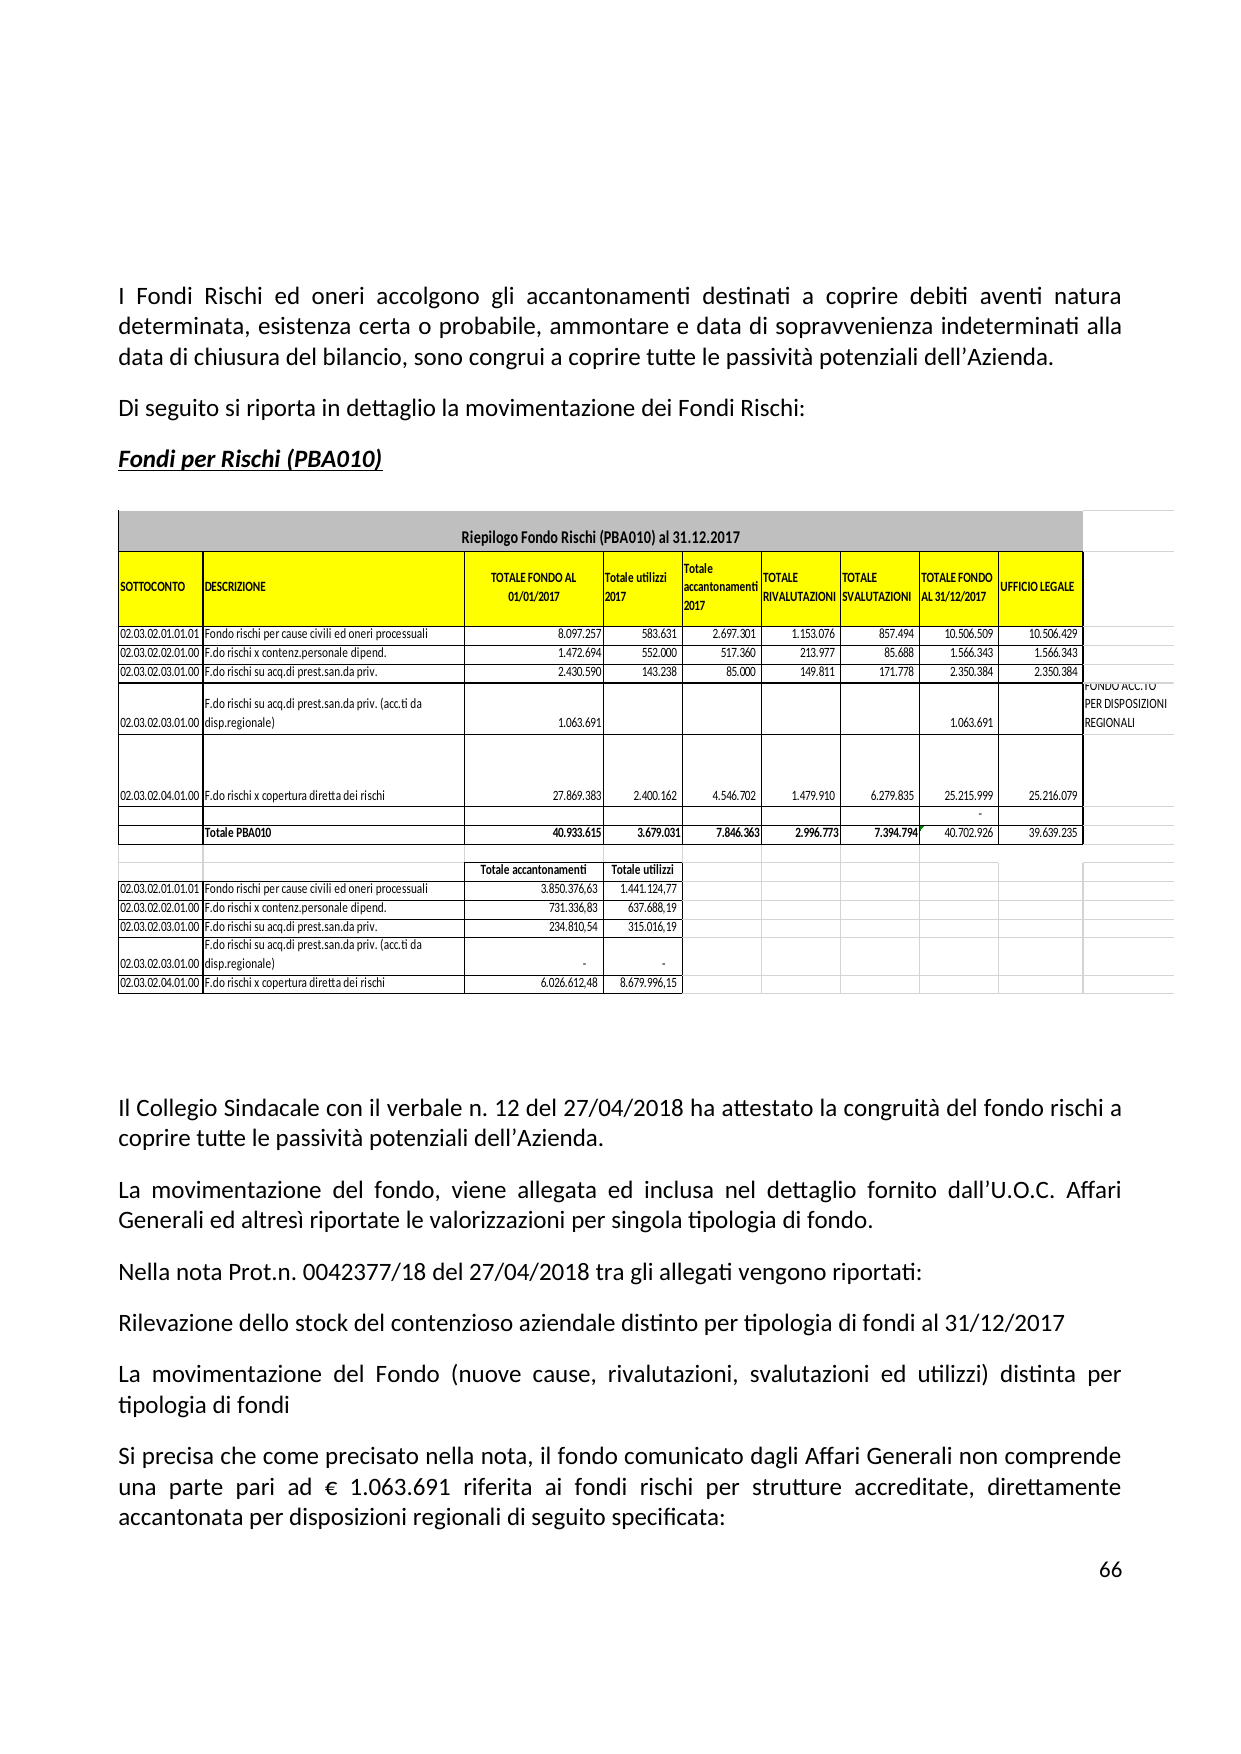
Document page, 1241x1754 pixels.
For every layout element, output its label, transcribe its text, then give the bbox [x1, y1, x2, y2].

text Fondi per Rischi (PBA010) [118, 443, 1122, 474]
text Nella nota Prot.n. 0042377/18 del 27/04/2018 tra gli allegati vengono riportati: [118, 1256, 1122, 1286]
text Rilevazione dello stock del contenzioso aziendale distinto per tipologia di fondi al 31/12/2017 [118, 1307, 1122, 1338]
text Si precisa che come precisato nella nota, il fondo comunicato dagli Affari Generali non comprende una parte pari ad € 1.063.691 riferita ai fondi rischi per strutture accreditate, direttamente accantonata per disposizioni regionali di seguito specificata: [118, 1440, 1122, 1532]
text Di seguito si riporta in dettaglio la movimentazione dei Fondi Rischi: [118, 392, 1122, 423]
text La movimentazione del Fondo (nuove cause, rivalutazioni, svalutazioni ed utilizzi) distinta per tipologia di fondi [118, 1358, 1122, 1419]
text La movimentazione del fondo, viene allegata ed inclusa nel dettaglio fornito dall’U.O.C. Affari Generali ed altresì riportate le valorizzazioni per singola tipologia di fondo. [118, 1174, 1122, 1235]
text Il Collegio Sindacale con il verbale n. 12 del 27/04/2018 ha attestato la congruità del fondo rischi a coprire tutte le passività potenziali dell’Azienda. [118, 1092, 1122, 1153]
text I Fondi Rischi ed oneri accolgono gli accantonamenti destinati a coprire debiti aventi natura determinata, esistenza certa o probabile, ammontare e data di sopravvenienza indeterminati alla data di chiusura del bilancio, sono congrui a coprire tutte le passività potenziali dell’Azienda. [118, 280, 1122, 371]
